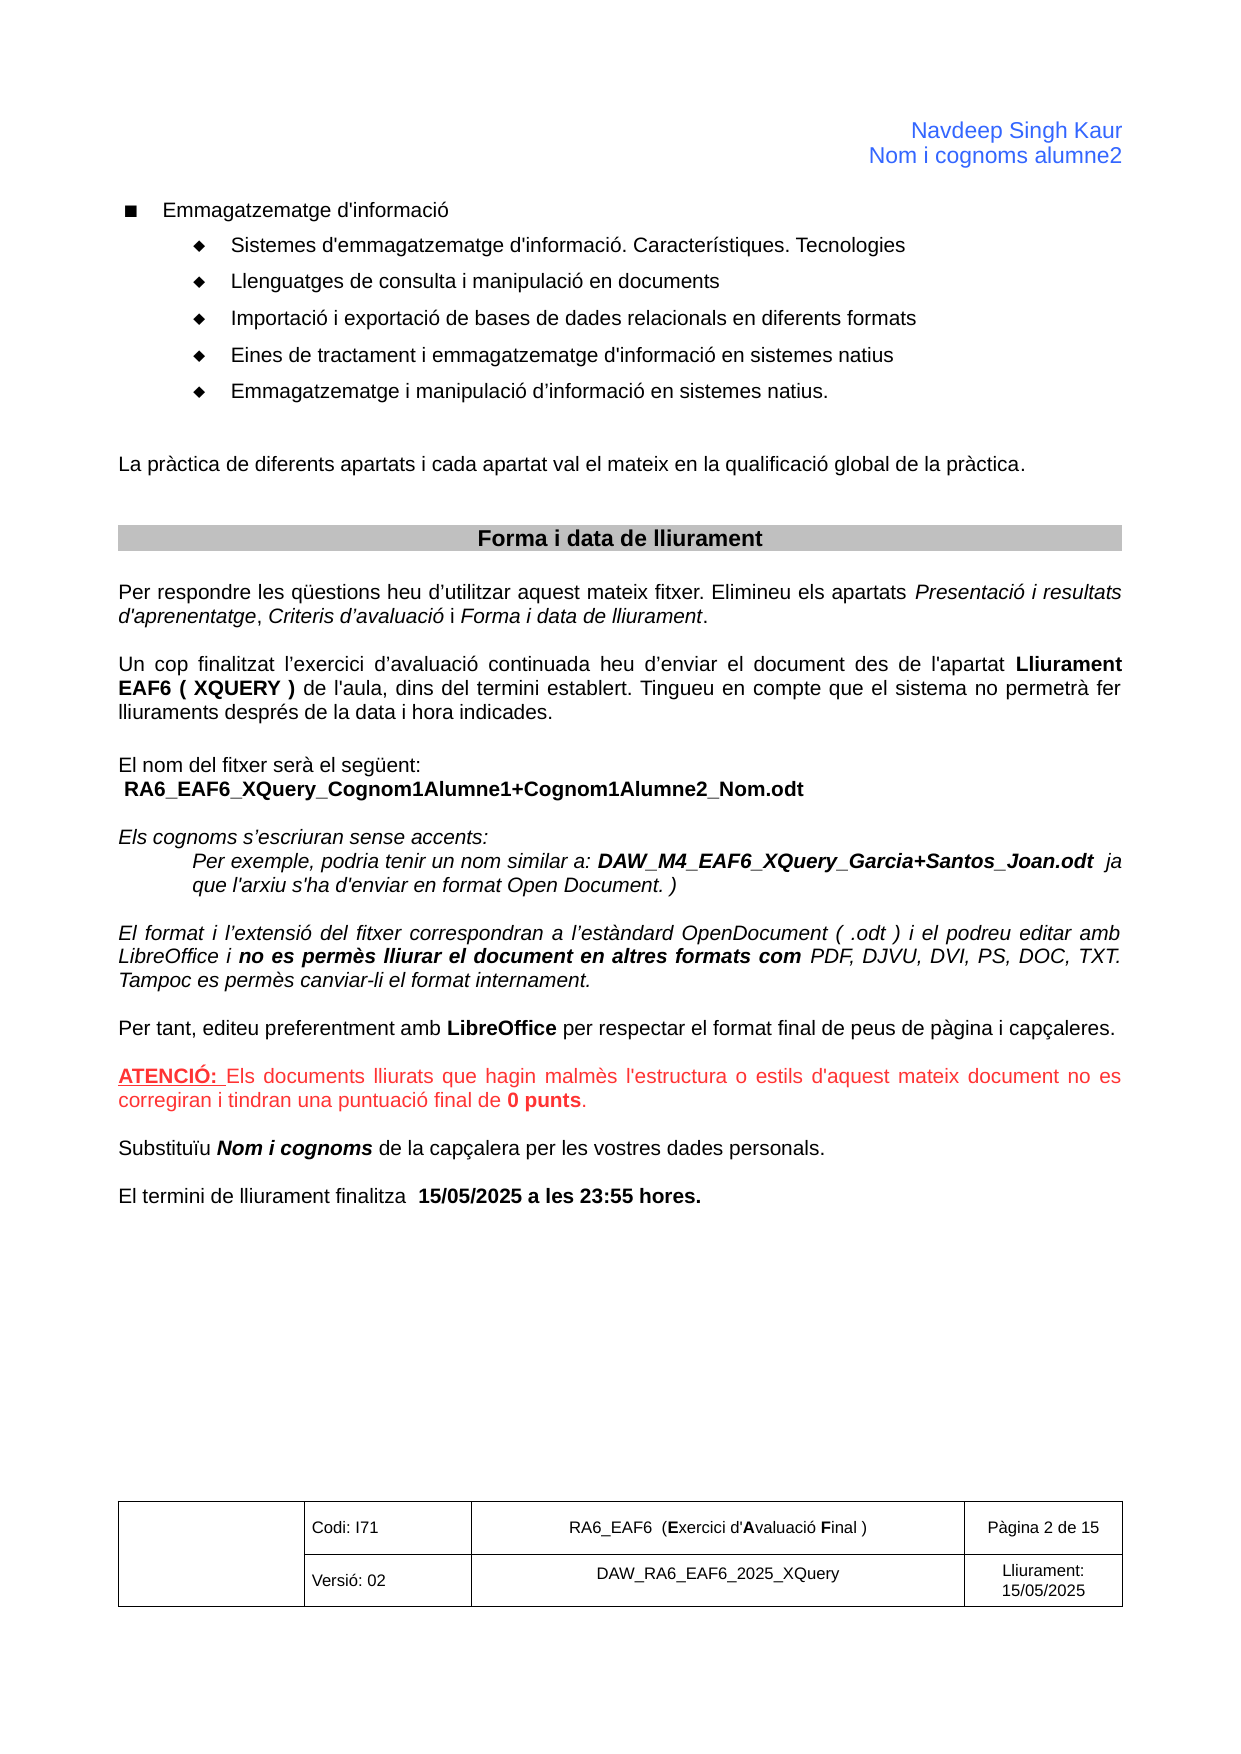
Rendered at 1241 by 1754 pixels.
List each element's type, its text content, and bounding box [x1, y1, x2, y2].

list Llenguatges de consulta i manipulació en documents [193, 269, 1122, 293]
text El termini de lliurament finalitza 15/05/2025 a les 23:55 hores. [118, 1184, 1122, 1208]
text RA6_EAF6_XQuery_Cognom1Alumne1+Cognom1Alumne2_Nom.odt [118, 777, 1122, 801]
text El nom del fitxer serà el següent: [118, 753, 1122, 777]
text Els cognoms s’escriuran sense accents: [118, 824, 1122, 848]
list Emmagatzematge i manipulació d’informació en sistemes natius. [193, 379, 1122, 403]
list Sistemes d'emmagatzematge d'informació. Característiques. Tecnologies [193, 233, 1122, 257]
list Emmagatzematge d'informació [125, 198, 1122, 222]
list Importació i exportació de bases de dades relacionals en diferents formats [193, 306, 1122, 330]
text Per tant, editeu preferentment amb LibreOffice per respectar el format final de peus de pàgina i capçaleres. [118, 1016, 1122, 1040]
text Substituïu Nom i cognoms de la capçalera per les vostres dades personals. [118, 1136, 1122, 1160]
text Un cop finalitzat l’exercici d’avaluació continuada heu d’enviar el document des de l'apartat Lliurament EAF6 ( XQUERY ) de l'aula, dins del termini establert. Tingueu en compte que el sistema no permetrà fer lliuraments després de la data i hora indicades. [118, 652, 1122, 724]
text Forma i data de lliurament [118, 525, 1122, 551]
text Per exemple, podria tenir un nom similar a: DAW_M4_EAF6_XQuery_Garcia+Santos_Joan.odt ja que l'arxiu s'ha d'enviar en format Open Document. ) [192, 848, 1122, 896]
text Per respondre les qüestions heu d’utilitzar aquest mateix fitxer. Elimineu els apartats Presentació i resultats d'aprenentatge, Criteris d’avaluació i Forma i data de lliurament. [118, 580, 1122, 628]
list Eines de tractament i emmagatzematge d'informació en sistemes natius [193, 342, 1122, 367]
text ATENCIÓ: Els documents lliurats que hagin malmès l'estructura o estils d'aquest mateix document no es corregiran i tindran una puntuació final de 0 punts. [118, 1064, 1122, 1112]
text La pràctica de diferents apartats i cada apartat val el mateix en la qualificació global de la pràctica. [118, 452, 1122, 476]
text El format i l’extensió del fitxer correspondran a l’estàndard OpenDocument ( .odt ) i el podreu editar amb LibreOffice i no es permès lliurar el document en altres formats com PDF, DJVU, DVI, PS, DOC, TXT. Tampoc es permès canviar-li el format internament. [118, 920, 1122, 992]
